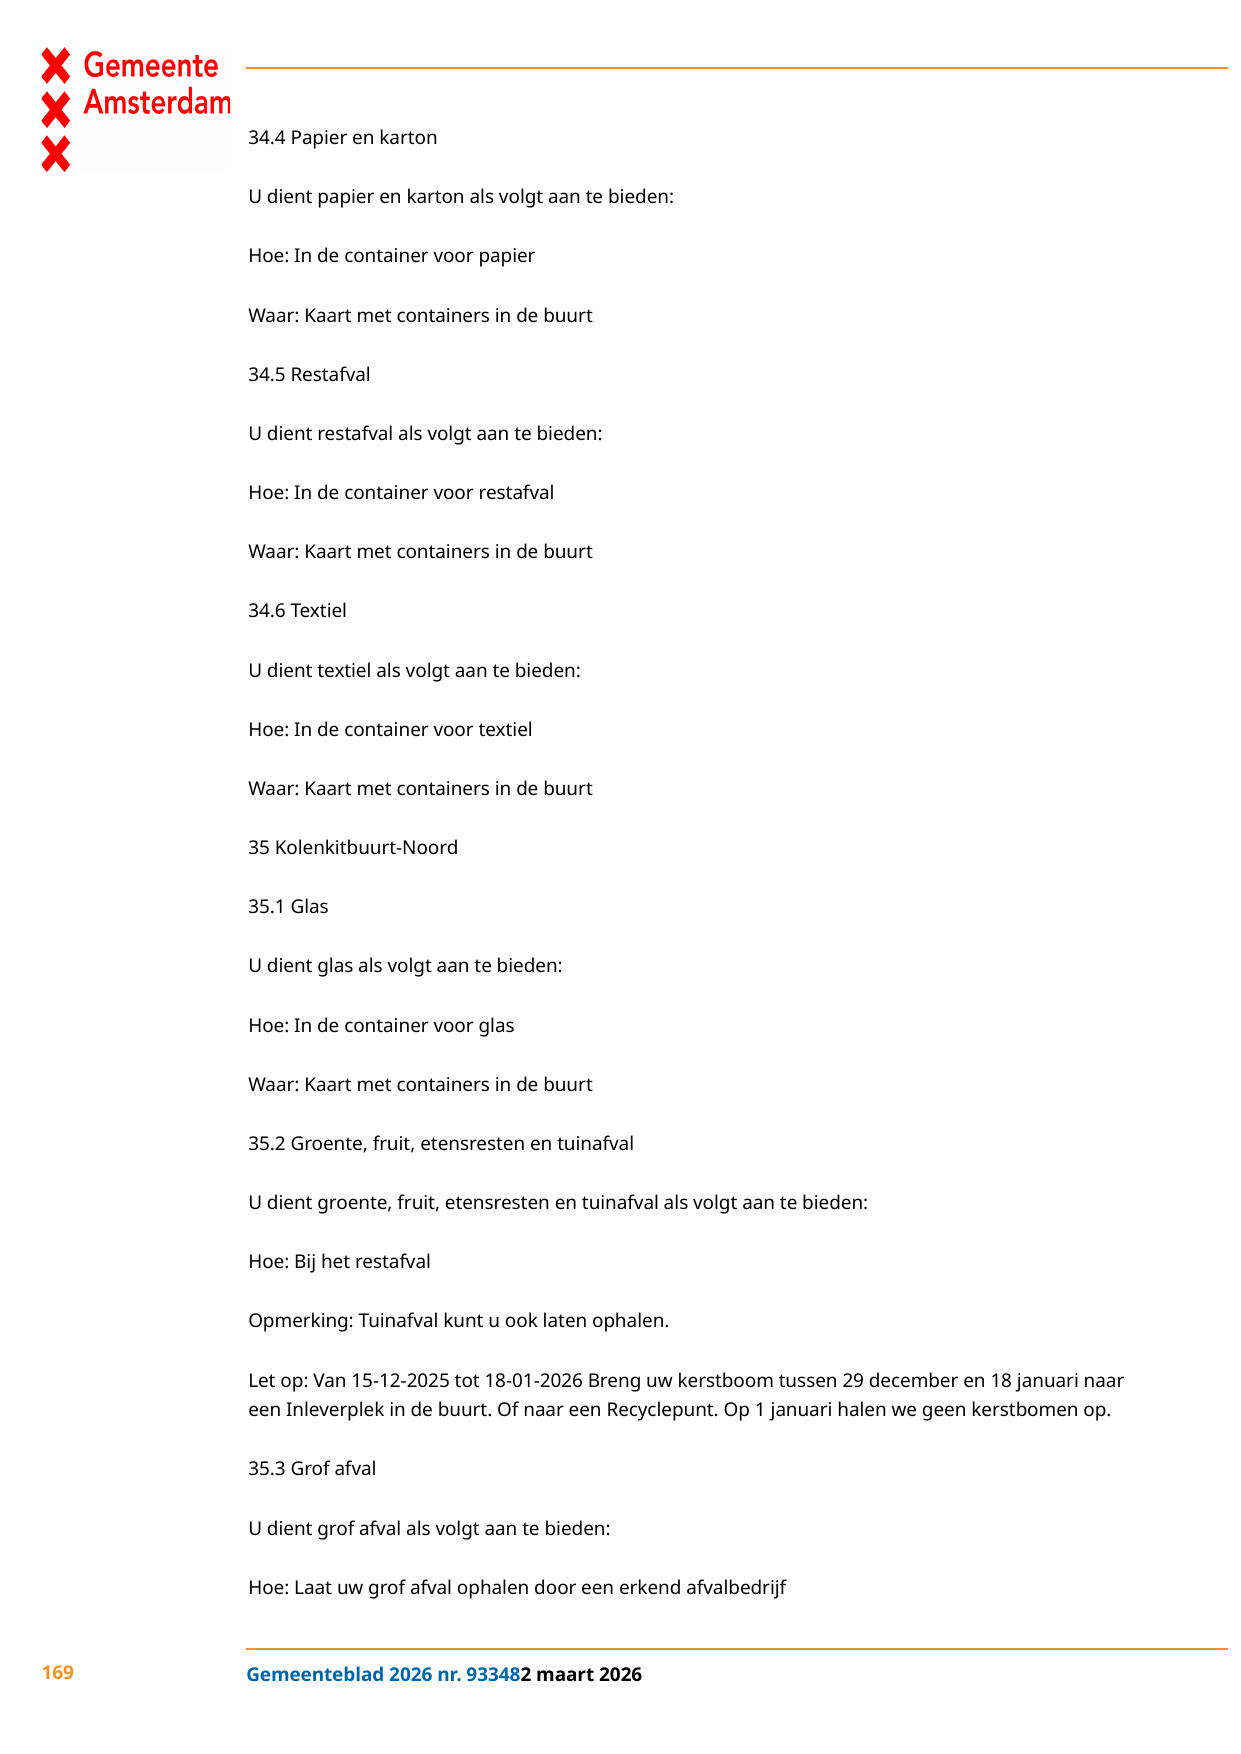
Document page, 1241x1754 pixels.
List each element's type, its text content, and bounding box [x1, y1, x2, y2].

text U dient glas als volgt aan te bieden: [248, 953, 1152, 978]
text Let op: Van 15-12-2025 tot 18-01-2026 Breng uw kerstboom tussen 29 december en 18 januari naar een Inleverplek in de buurt. Of naar een Recyclepunt. Op 1 januari halen we geen kerstbomen op. [248, 1367, 1152, 1422]
text 35.2 Groente, fruit, etensresten en tuinafval [248, 1130, 1152, 1156]
text Hoe: In de container voor papier [248, 243, 1152, 268]
text U dient restafval als volgt aan te bieden: [248, 420, 1152, 446]
text Hoe: In de container voor restafval [248, 479, 1152, 505]
text 34.5 Restafval [248, 361, 1152, 387]
text U dient grof afval als volgt aan te bieden: [248, 1515, 1152, 1541]
picture [41, 47, 231, 172]
text Waar: Kaart met containers in de buurt [248, 1071, 1152, 1097]
text U dient textiel als volgt aan te bieden: [248, 657, 1152, 683]
text Hoe: Laat uw grof afval ophalen door een erkend afvalbedrijf [248, 1574, 1152, 1600]
text Hoe: In de container voor textiel [248, 716, 1152, 742]
text Hoe: Bij het restafval [248, 1248, 1152, 1274]
text 35.1 Glas [248, 893, 1152, 919]
text 35.3 Grof afval [248, 1456, 1152, 1481]
text 34.6 Textiel [248, 598, 1152, 623]
text U dient papier en karton als volgt aan te bieden: [248, 183, 1152, 209]
text Waar: Kaart met containers in de buurt [248, 775, 1152, 801]
text U dient groente, fruit, etensresten en tuinafval als volgt aan te bieden: [248, 1189, 1152, 1215]
text Hoe: In de container voor glas [248, 1012, 1152, 1038]
text 34.4 Papier en karton [248, 124, 1152, 150]
text Waar: Kaart met containers in de buurt [248, 302, 1152, 328]
text Waar: Kaart met containers in de buurt [248, 538, 1152, 564]
text 35 Kolenkitbuurt-Noord [248, 834, 1152, 860]
text Opmerking: Tuinafval kunt u ook laten ophalen. [248, 1308, 1152, 1333]
